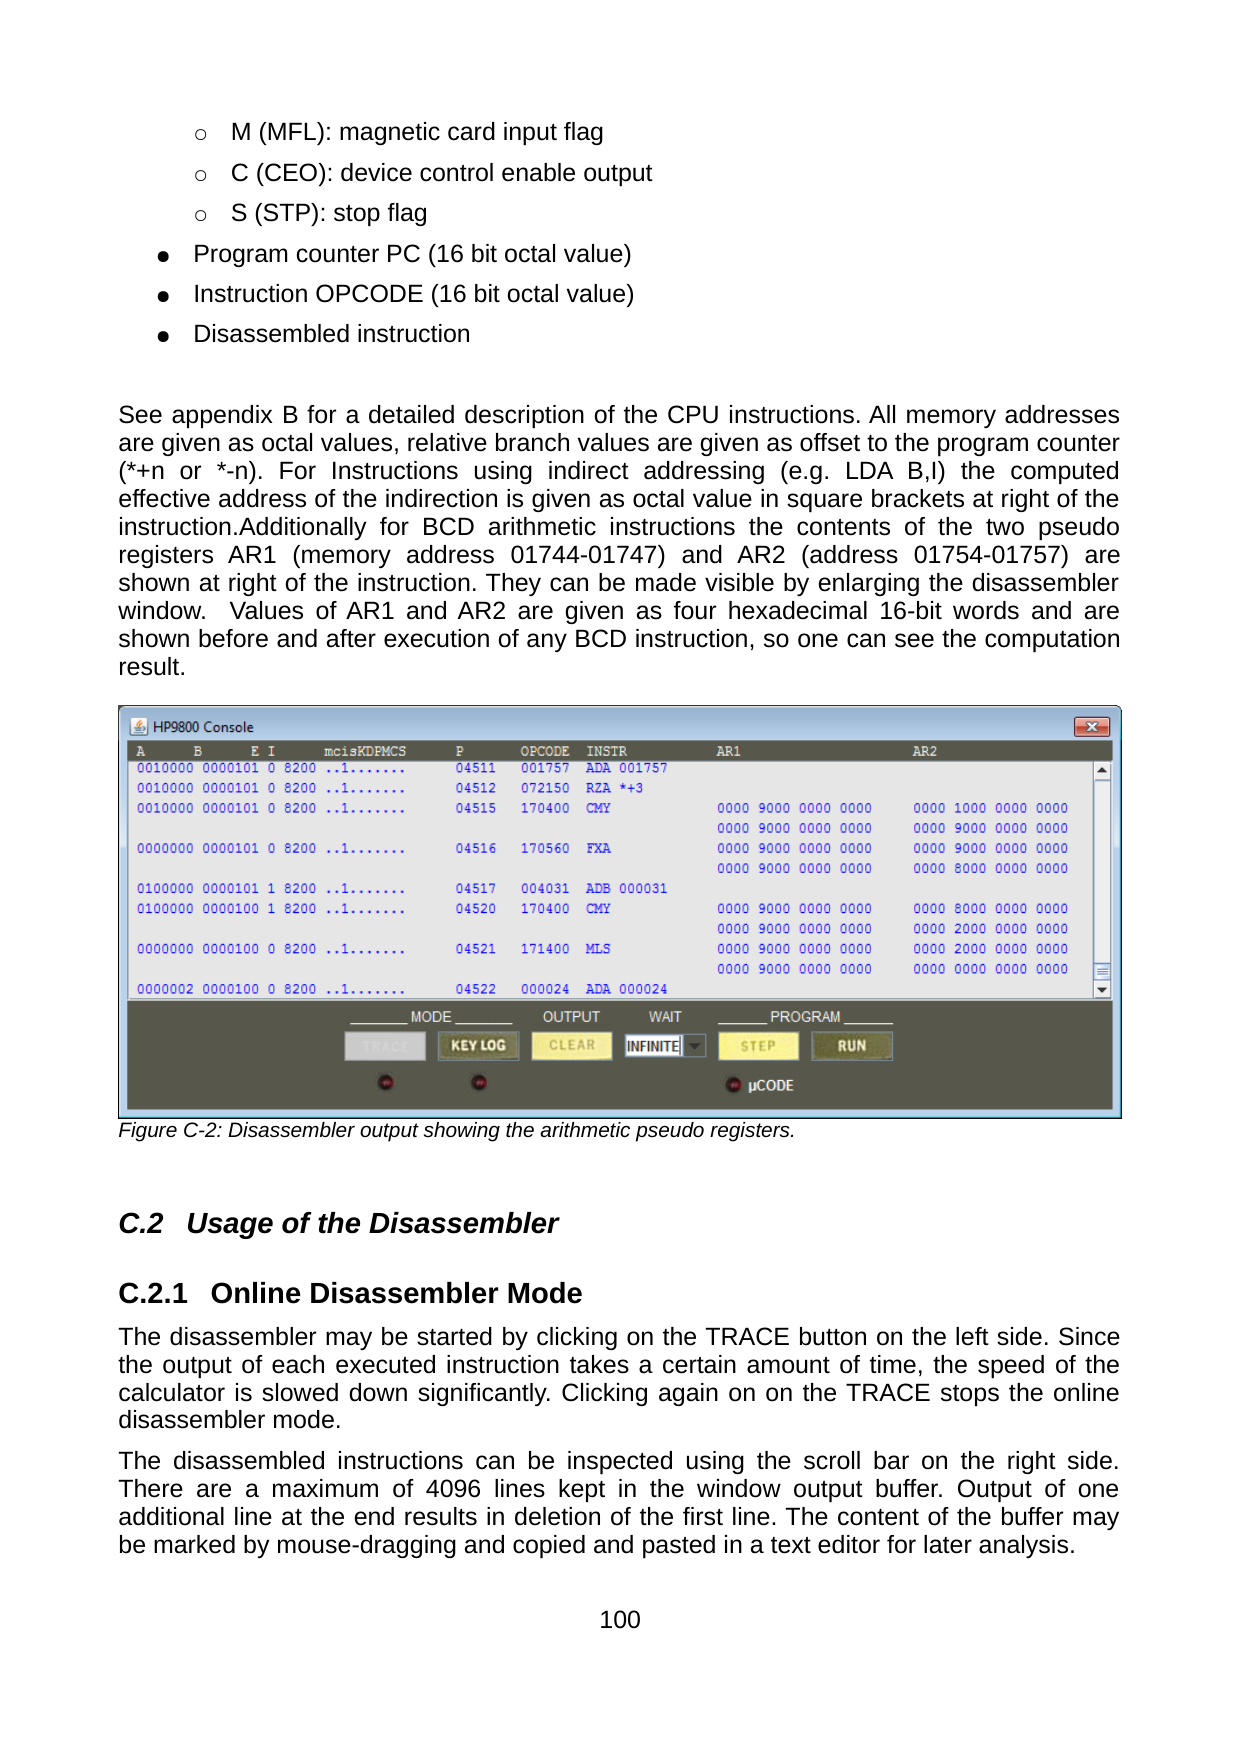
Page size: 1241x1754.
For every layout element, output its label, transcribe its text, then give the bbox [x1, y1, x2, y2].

subtitle Online Disassembler Mode [118, 1277, 1122, 1310]
list C (CEO): device control enable output [193, 158, 1122, 186]
text The disassembled instructions can be inspected using the scroll bar on the right side. There are a maximum of 4096 lines kept in the window output buffer. Output of one additional line at the end results in deletion of the first line. The content of the buffer may be marked by mouse-dragging and copied and pasted in a text editor for later analysis. [118, 1447, 1122, 1558]
text Figure C-2: Disassembler output showing the arithmetic pseudo registers. [118, 1119, 1122, 1142]
list S (STP): stop flag [193, 199, 1122, 227]
list M (MFL): magnetic card input flag [193, 118, 1122, 146]
text The disassembler may be started by clicking on the TRACE button on the left side. Since the output of each executed instruction takes a certain amount of time, the speed of the calculator is slowed down significantly. Clicking again on on the TRACE stops the online disassembler mode. [118, 1322, 1122, 1434]
list Disassembled instruction [156, 320, 1122, 348]
picture [118, 705, 1122, 1119]
text See appendix B for a detailed description of the CPU instructions. All memory addresses are given as octal values, relative branch values are given as offset to the program counter (*+n or *-n). For Instructions using indirect addressing (e.g. LDA B,I) the computed effective address of the indirection is given as octal value in square brackets at right of the instruction.Additionally for BCD arithmetic instructions the contents of the two pseudo registers AR1 (memory address 01744-01747) and AR2 (address 01754-01757) are shown at right of the instruction. They can be made visible by enlarging the disassembler window. Values of AR1 and AR2 are given as four hexadecimal 16-bit words and are shown before and after execution of any BCD instruction, so one can see the computation result. [118, 401, 1122, 680]
list Instruction OPCODE (16 bit octal value) [156, 280, 1122, 308]
list Program counter PC (16 bit octal value) [156, 239, 1122, 267]
subtitle Usage of the Disassembler [118, 1207, 1122, 1240]
